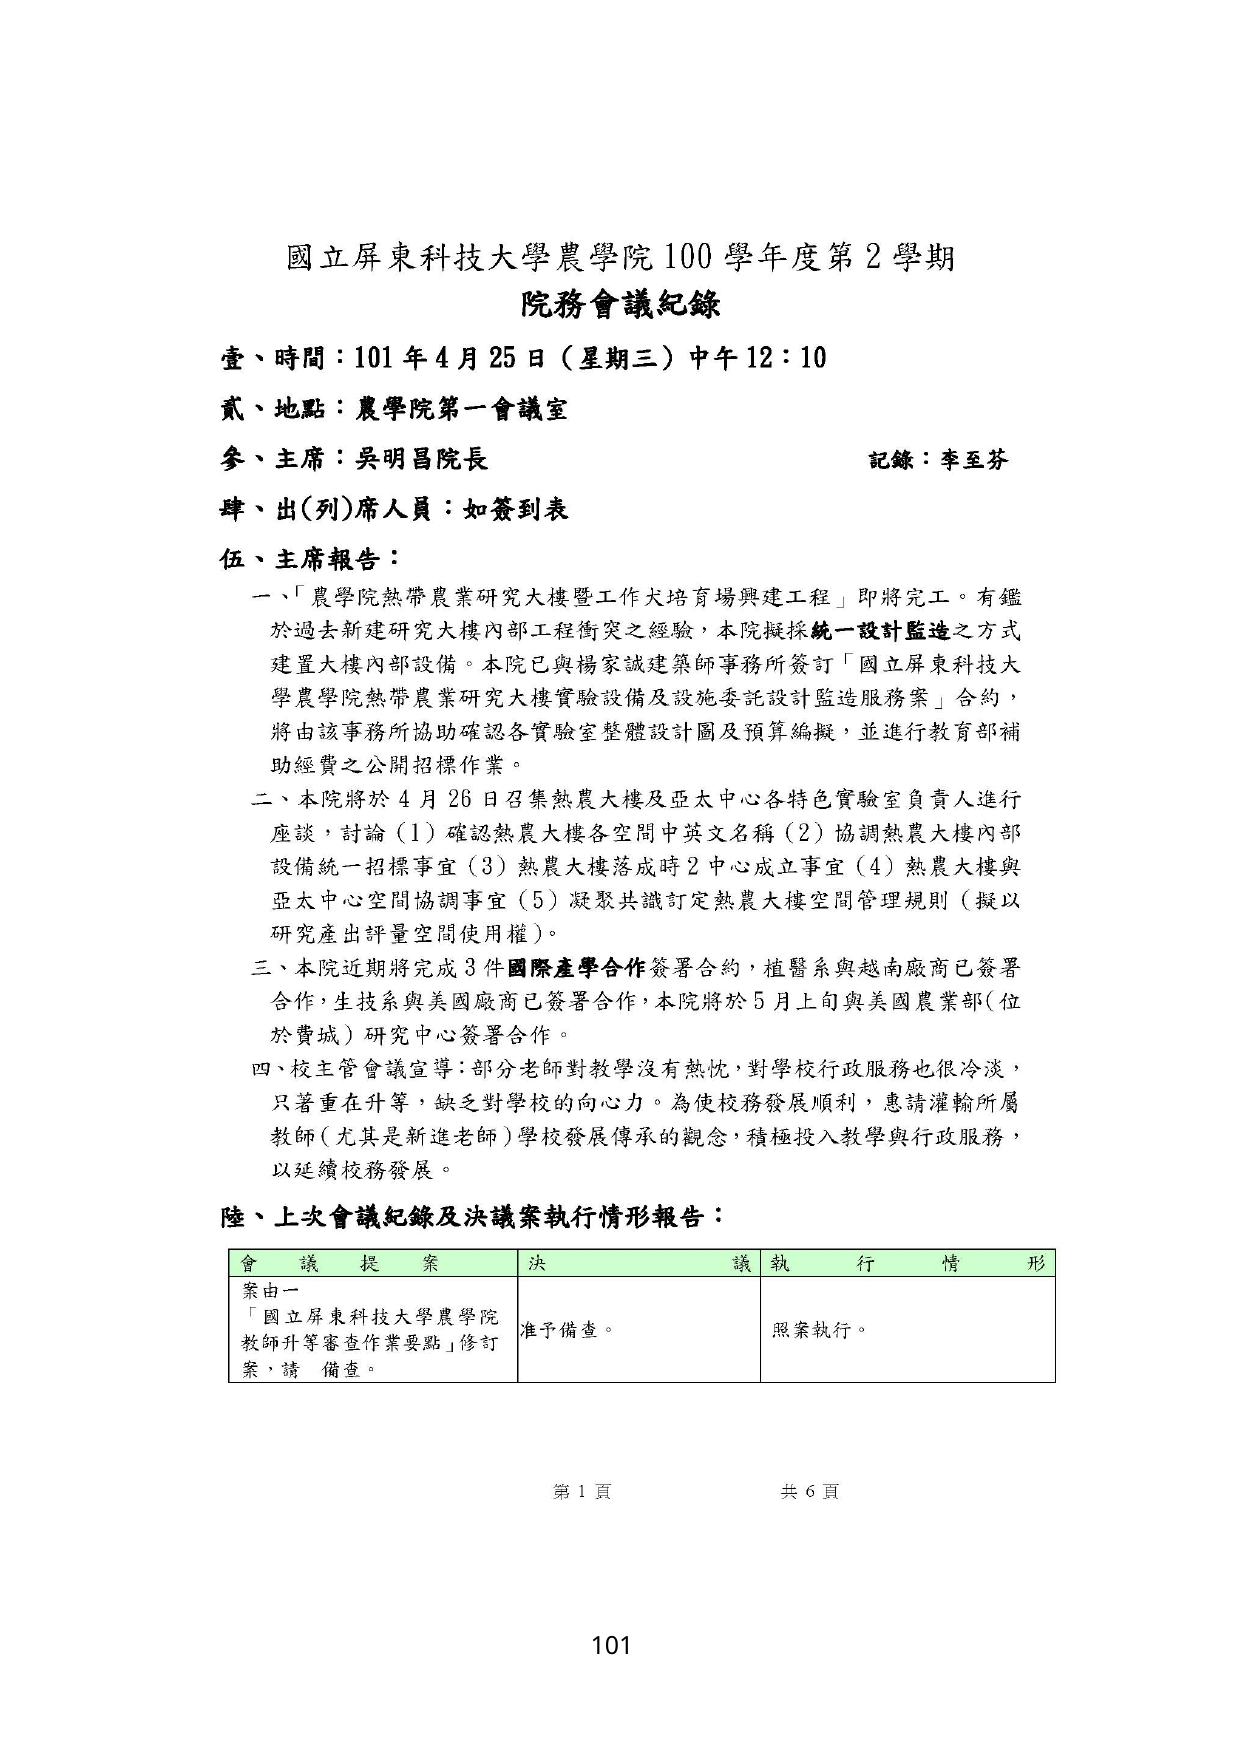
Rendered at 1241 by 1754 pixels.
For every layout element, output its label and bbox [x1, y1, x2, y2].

picture [118, 125, 1122, 1545]
